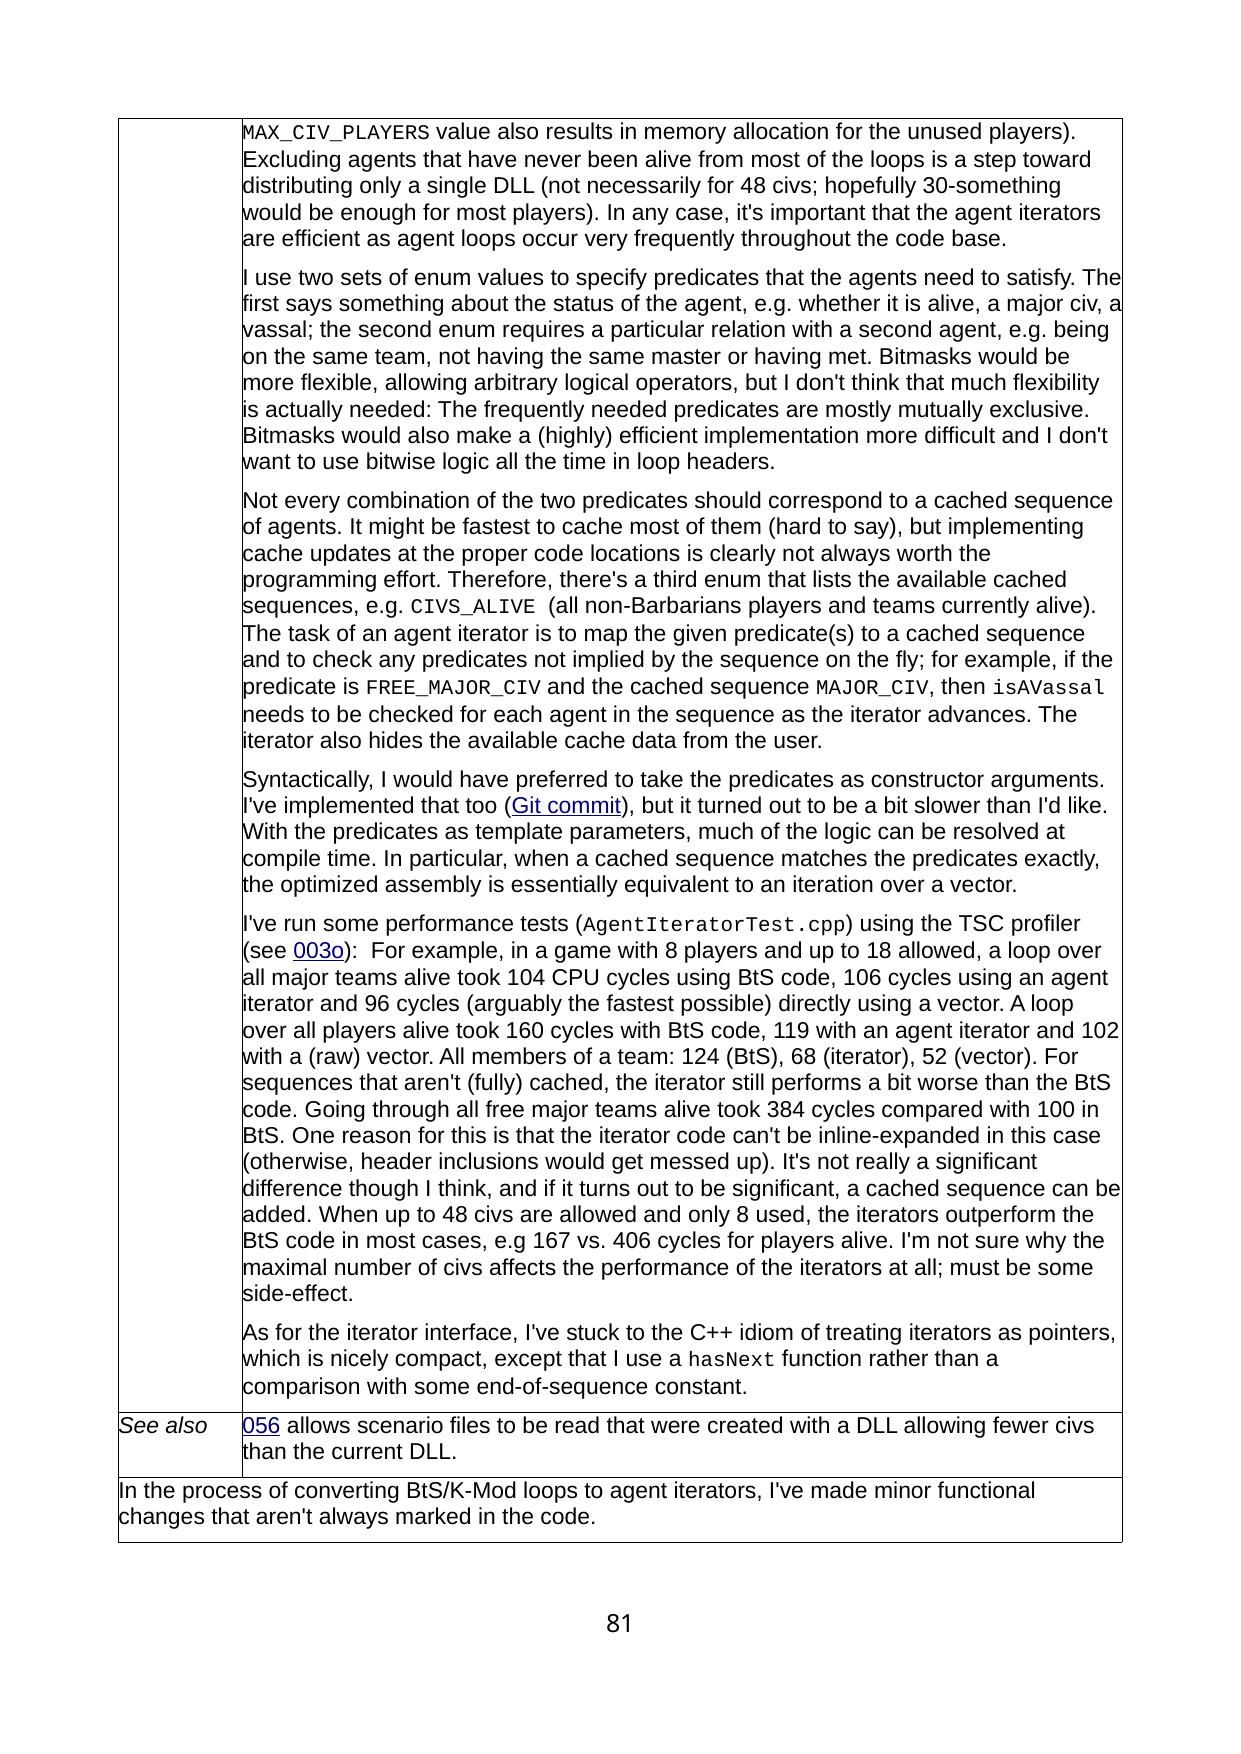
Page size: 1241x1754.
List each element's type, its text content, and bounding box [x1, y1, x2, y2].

table_cell 056 allows scenario files to be read that were created with a DLL allowing fewer civs than the current DLL. [243, 1413, 1122, 1477]
table_cell See also [119, 1413, 242, 1477]
table_cell In the process of converting BtS/K-Mod loops to agent iterators, I've made minor functional changes that aren't always marked in the code. [119, 1478, 1122, 1542]
table_cell [119, 119, 242, 1412]
table_cell MAX_CIV_PLAYERS value also results in memory allocation for the unused players). Excluding agents that have never been alive from most of the loops is a step toward distributing only a single DLL (not necessarily for 48 civs; hopefully 30-something would be enough for most players). In any case, it's important that the agent iterators are efficient as agent loops occur very frequently throughout the code base. I use two sets of enum values to specify predicates that the agents need to satisfy. The first says something about the status of the agent, e.g. whether it is alive, a major civ, a vassal; the second enum requires a particular relation with a second agent, e.g. being on the same team, not having the same master or having met. Bitmasks would be more flexible, allowing arbitrary logical operators, but I don't think that much flexibility is actually needed: The frequently needed predicates are mostly mutually exclusive. Bitmasks would also make a (highly) efficient implementation more difficult and I don't want to use bitwise logic all the time in loop headers. Not every combination of the two predicates should correspond to a cached sequence of agents. It might be fastest to cache most of them (hard to say), but implementing cache updates at the proper code locations is clearly not always worth the programming effort. Therefore, there's a third enum that lists the available cached sequences, e.g. CIVS_ALIVE (all non-Barbarians players and teams currently alive). The task of an agent iterator is to map the given predicate(s) to a cached sequence and to check any predicates not implied by the sequence on the fly; for example, if the predicate is FREE_MAJOR_CIV and the cached sequence MAJOR_CIV, then isAVassal needs to be checked for each agent in the sequence as the iterator advances. The iterator also hides the available cache data from the user. Syntactically, I would have preferred to take the predicates as constructor arguments. I've implemented that too (Git commit), but it turned out to be a bit slower than I'd like. With the predicates as template parameters, much of the logic can be resolved at compile time. In particular, when a cached sequence matches the predicates exactly, the optimized assembly is essentially equivalent to an iteration over a vector. I've run some performance tests (AgentIteratorTest.cpp) using the TSC profiler (see 003o): For example, in a game with 8 players and up to 18 allowed, a loop over all major teams alive took 104 CPU cycles using BtS code, 106 cycles using an agent iterator and 96 cycles (arguably the fastest possible) directly using a vector. A loop over all players alive took 160 cycles with BtS code, 119 with an agent iterator and 102 with a (raw) vector. All members of a team: 124 (BtS), 68 (iterator), 52 (vector). For sequences that aren't (fully) cached, the iterator still performs a bit worse than the BtS code. Going through all free major teams alive took 384 cycles compared with 100 in BtS. One reason for this is that the iterator code can't be inline-expanded in this case (otherwise, header inclusions would get messed up). It's not really a significant difference though I think, and if it turns out to be significant, a cached sequence can be added. When up to 48 civs are allowed and only 8 used, the iterators outperform the BtS code in most cases, e.g 167 vs. 406 cycles for players alive. I'm not sure why the maximal number of civs affects the performance of the iterators at all; must be some side-effect. As for the iterator interface, I've stuck to the C++ idiom of treating iterators as pointers, which is nicely compact, except that I use a hasNext function rather than a comparison with some end-of-sequence constant. [243, 119, 1122, 1412]
